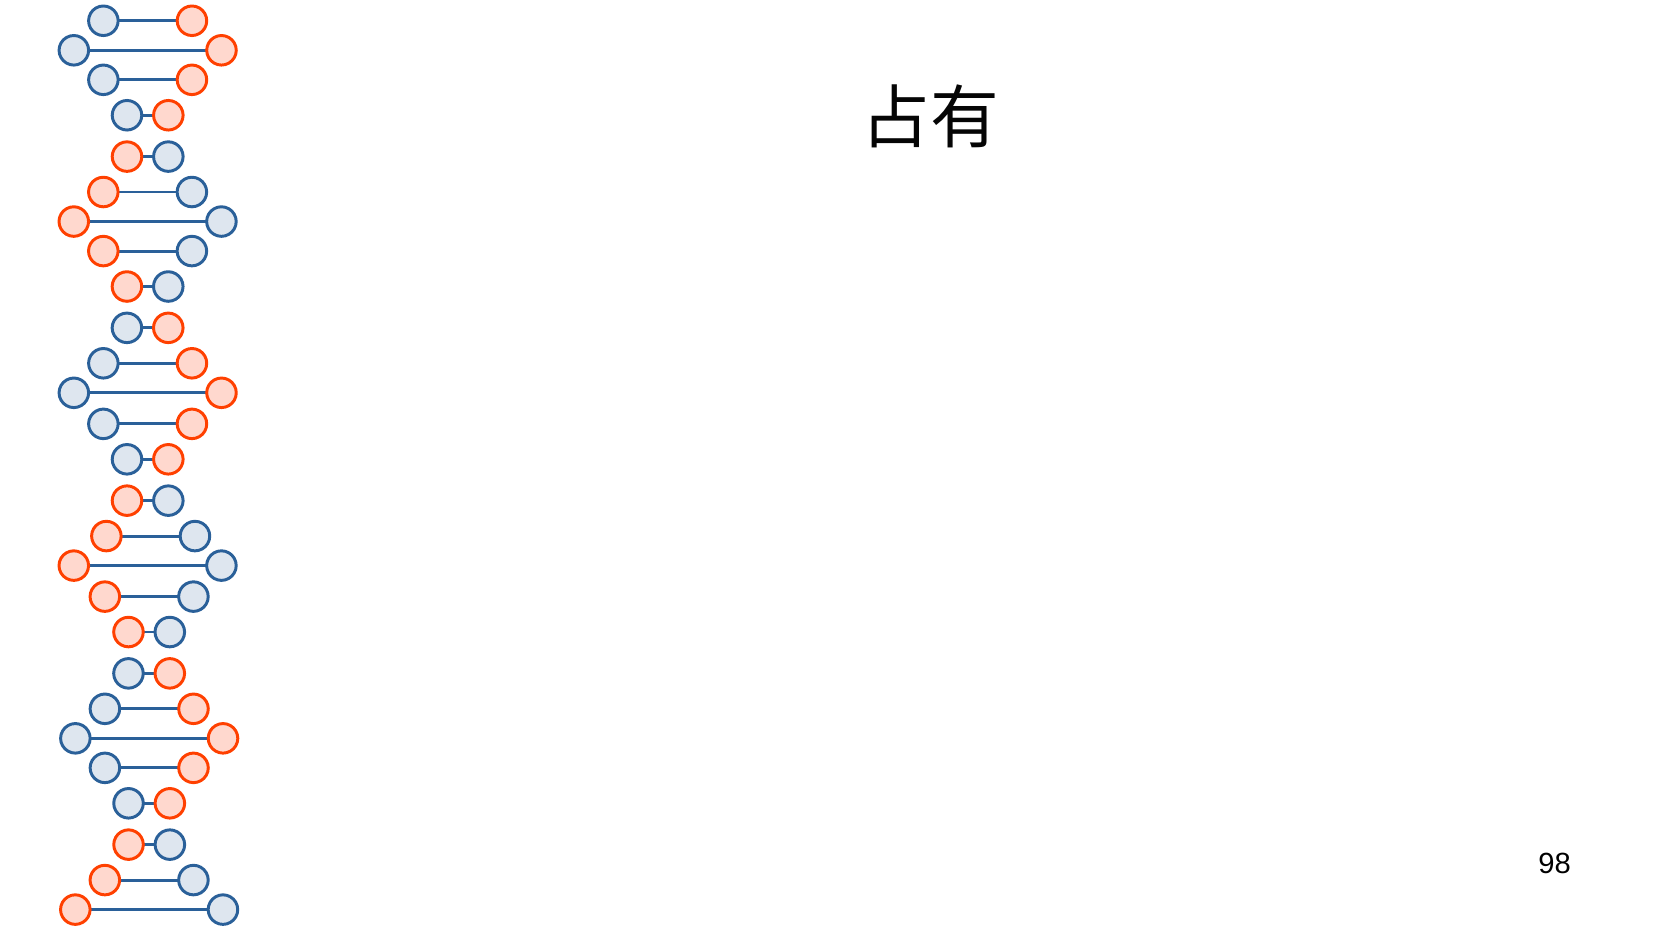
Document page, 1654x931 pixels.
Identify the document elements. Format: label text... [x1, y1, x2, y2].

title 占有 [265, 35, 1595, 189]
